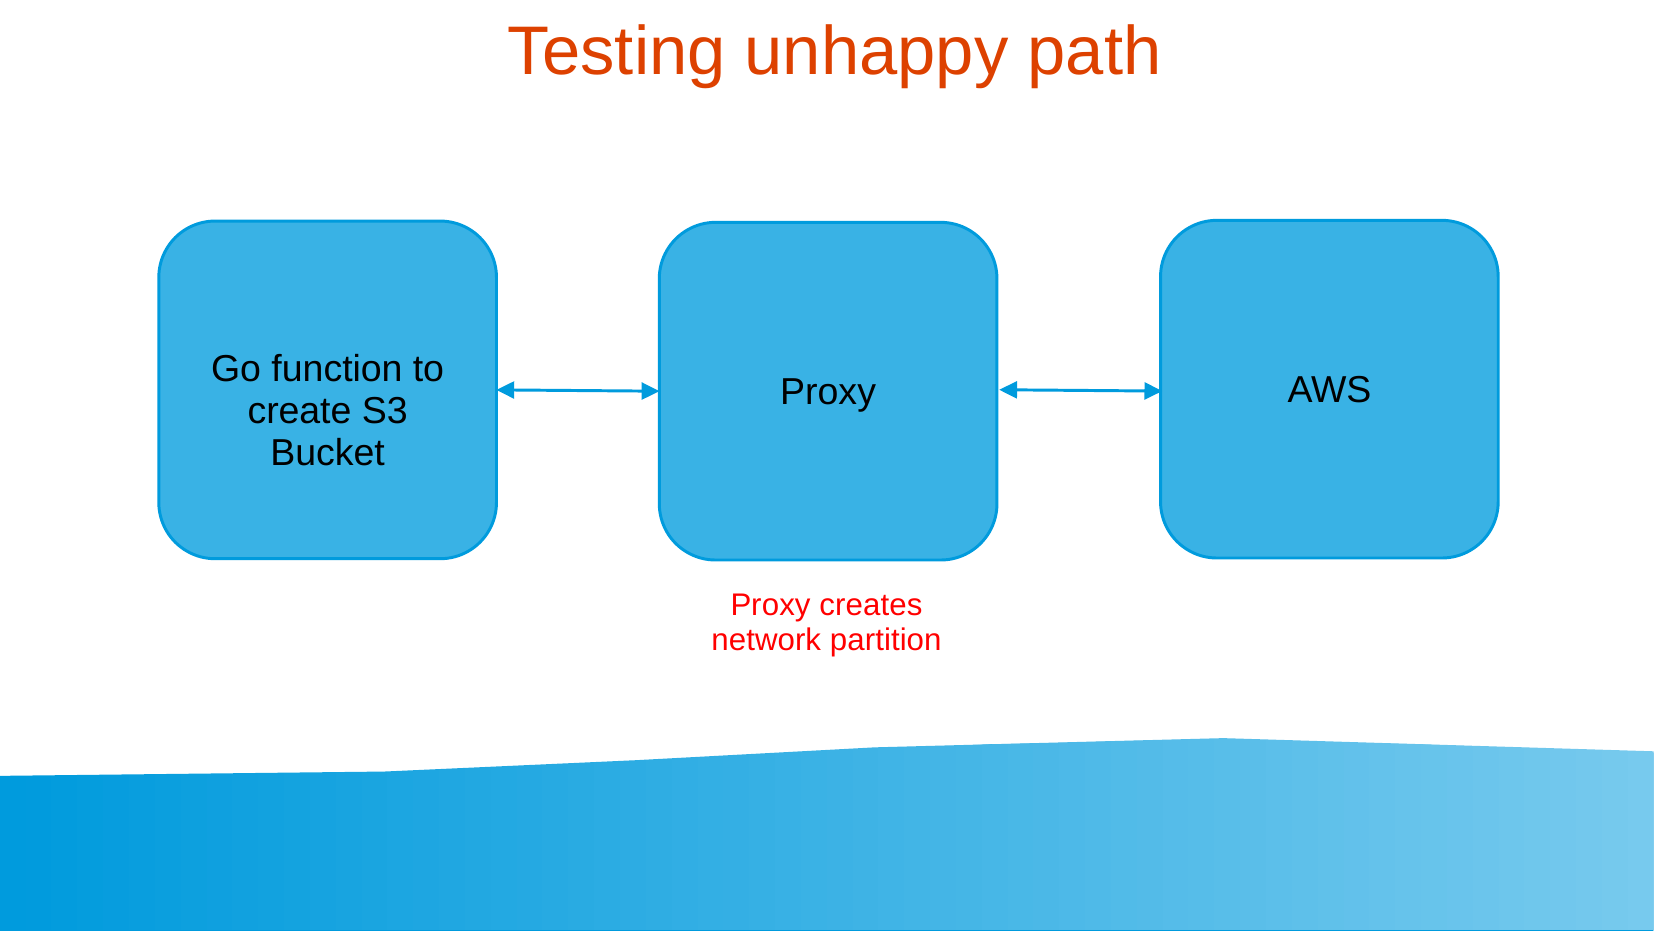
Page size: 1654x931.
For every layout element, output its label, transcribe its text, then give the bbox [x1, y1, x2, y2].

text_box Proxy [659, 222, 997, 561]
title Testing unhappy path [96, 0, 1573, 140]
text_box AWS [1160, 220, 1499, 559]
text_box Proxy creates network partition [693, 579, 960, 664]
text_box Go function to create S3 Bucket [158, 221, 497, 559]
